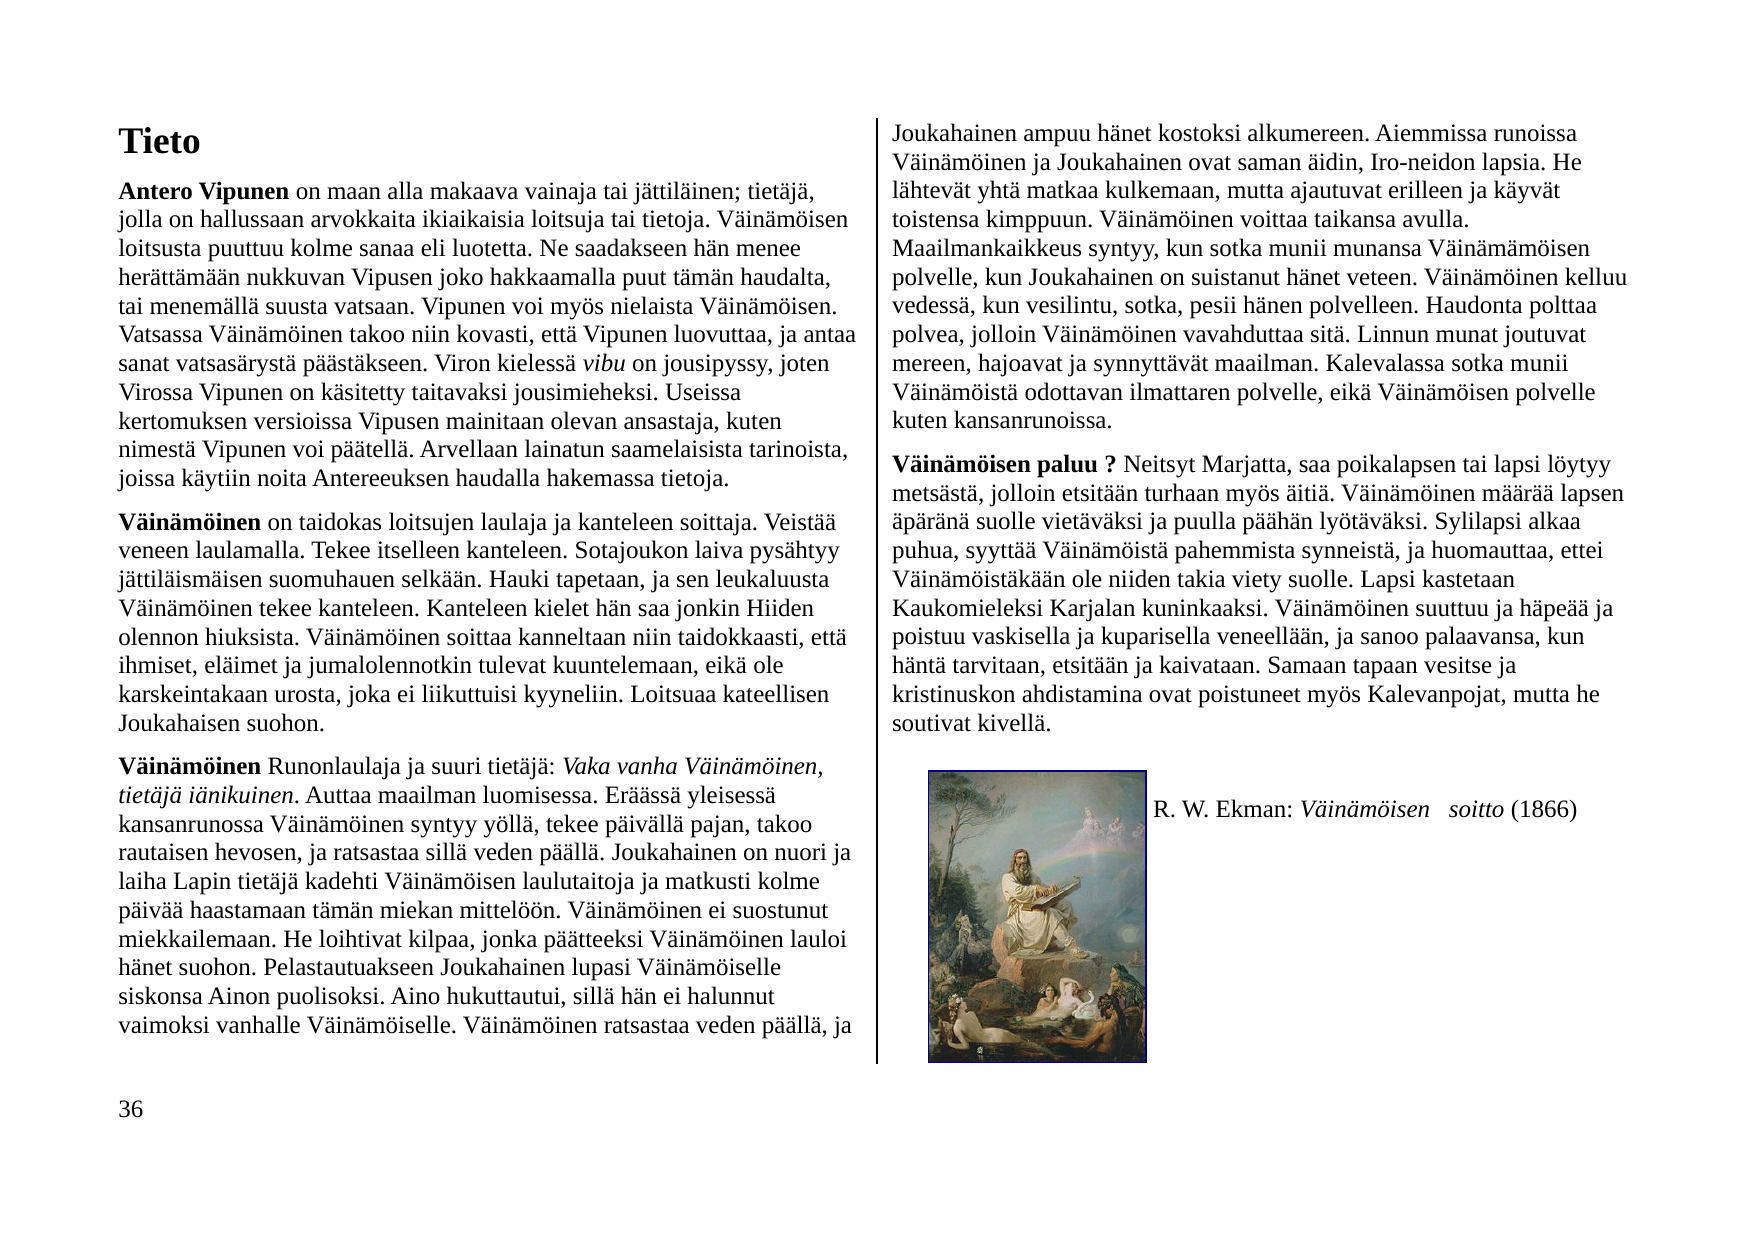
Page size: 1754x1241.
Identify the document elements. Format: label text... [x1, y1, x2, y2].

text Antero Vipunen on maan alla makaava vainaja tai jättiläinen; tietäjä, jolla on hallussaan arvokkaita ikiaikaisia loitsuja tai tietoja. Väinämöisen loitsusta puuttuu kolme sanaa eli luotetta. Ne saadakseen hän menee herättämään nukkuvan Vipusen joko hakkaamalla puut tämän haudalta, tai menemällä suusta vatsaan. Vipunen voi myös nielaista Väinämöisen. Vatsassa Väinämöinen takoo niin kovasti, että Vipunen luovuttaa, ja antaa sanat vatsasärystä päästäkseen. Viron kielessä vibu on jousipyssy, joten Virossa Vipunen on käsitetty taitavaksi jousimieheksi. Useissa kertomuksen versioissa Vipusen mainitaan olevan ansastaja, kuten nimestä Vipunen voi päätellä. Arvellaan lainatun saamelaisista tarinoista, joissa käytiin noita Antereeuksen haudalla hakemassa tietoja. [118, 176, 862, 492]
text Väinämöinen Runonlaulaja ja suuri tietäjä: Vaka vanha Väinämöinen, tietäjä iänikuinen. Auttaa maailman luomisessa. Eräässä yleisessä kansanrunossa Väinämöinen syntyy yöllä, tekee päivällä pajan, takoo rautaisen hevosen, ja ratsastaa sillä veden päällä. Joukahainen on nuori ja laiha Lapin tietäjä kadehti Väinämöisen laulutaitoja ja matkusti kolme päivää haastamaan tämän miekan mittelöön. Väinämöinen ei suostunut miekkailemaan. He loihtivat kilpaa, jonka päätteeksi Väinämöinen lauloi hänet suohon. Pelastautuakseen Joukahainen lupasi Väinämöiselle siskonsa Ainon puolisoksi. Aino hukuttautui, sillä hän ei halunnut vaimoksi vanhalle Väinämöiselle. Väinämöinen ratsastaa veden päällä, ja [118, 751, 862, 1039]
text Tieto [118, 118, 862, 161]
text Väinämöisen paluu ? Neitsyt Marjatta, saa poikalapsen tai lapsi löytyy metsästä, jolloin etsitään turhaan myös äitiä. Väinämöinen määrää lapsen äpäränä suolle vietäväksi ja puulla päähän lyötäväksi. Sylilapsi alkaa puhua, syyttää Väinämöistä pahemmista synneistä, ja huomauttaa, ettei Väinämöistäkään ole niiden takia viety suolle. Lapsi kastetaan Kaukomieleksi Karjalan kuninkaaksi. Väinämöinen suuttuu ja häpeää ja poistuu vaskisella ja kuparisella veneellään, ja sanoo palaavansa, kun häntä tarvitaan, etsitään ja kaivataan. Samaan tapaan vesitse ja kristinuskon ahdistamina ovat poistuneet myös Kalevanpojat, mutta he soutivat kivellä. [892, 449, 1635, 736]
text [892, 794, 927, 823]
text Joukahainen ampuu hänet kostoksi alkumereen. Aiemmissa runoissa Väinämöinen ja Joukahainen ovat saman äidin, Iro-neidon lapsia. He lähtevät yhtä matkaa kulkemaan, mutta ajautuvat erilleen ja käyvät toistensa kimppuun. Väinämöinen voittaa taikansa avulla. Maailmankaikkeus syntyy, kun sotka munii munansa Väinämämöisen polvelle, kun Joukahainen on suistanut hänet veteen. Väinämöinen kelluu vedessä, kun vesilintu, sotka, pesii hänen polvelleen. Haudonta polttaa polvea, jolloin Väinämöinen vavahduttaa sitä. Linnun munat joutuvat mereen, hajoavat ja synnyttävät maailman. Kalevalassa sotka munii Väinämöistä odottavan ilmattaren polvelle, eikä Väinämöisen polvelle kuten kansanrunoissa. [892, 118, 1635, 434]
picture [929, 772, 1145, 1062]
text Väinämöinen on taidokas loitsujen laulaja ja kanteleen soittaja. Veistää veneen laulamalla. Tekee itselleen kanteleen. Sotajoukon laiva pysähtyy jättiläismäisen suomuhauen selkään. Hauki tapetaan, ja sen leukaluusta Väinämöinen tekee kanteleen. Kanteleen kielet hän saa jonkin Hiiden olennon hiuksista. Väinämöinen soittaa kanneltaan niin taidokkaasti, että ihmiset, eläimet ja jumalolennotkin tulevat kuuntelemaan, eikä ole karskeintakaan urosta, joka ei liikuttuisi kyyneliin. Loitsuaa kateellisen Joukahaisen suohon. [118, 507, 862, 737]
text R. W. Ekman: Väinämöisen soitto (1866) [1147, 794, 1635, 823]
